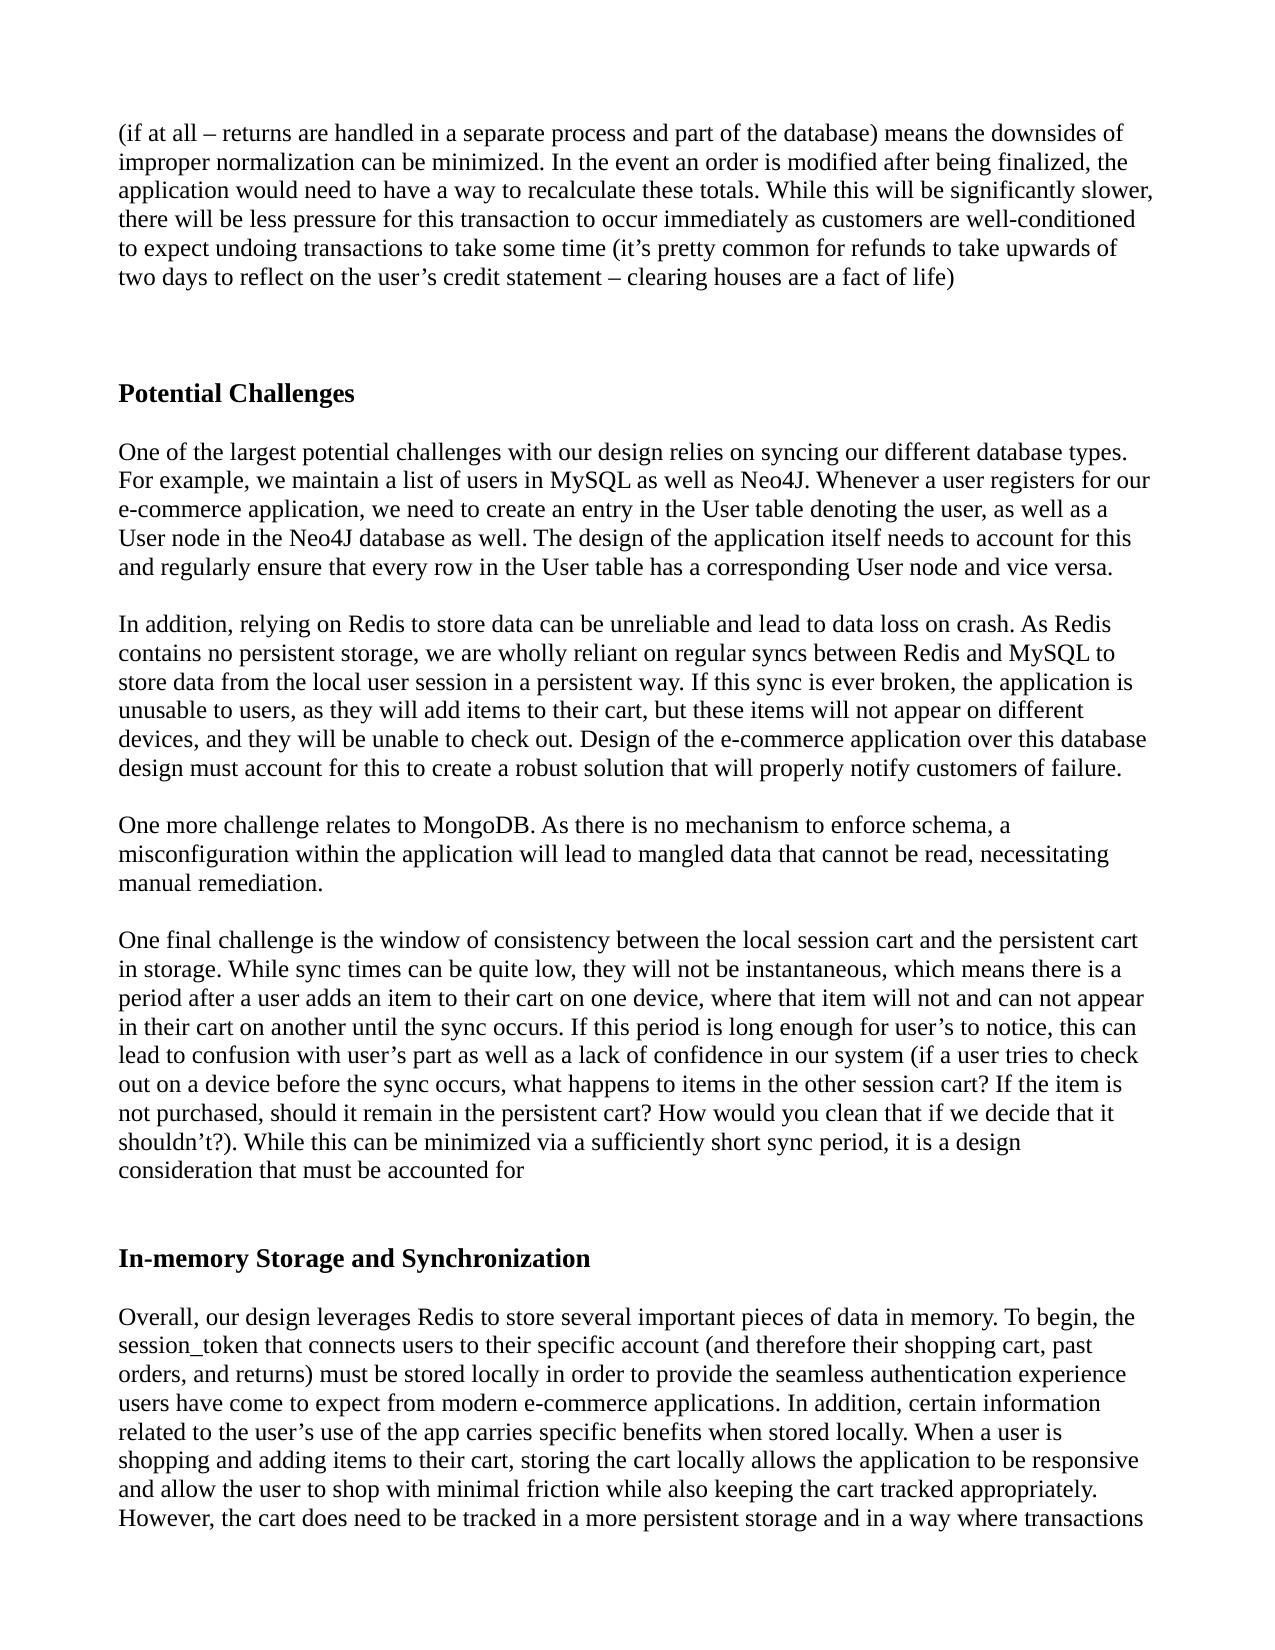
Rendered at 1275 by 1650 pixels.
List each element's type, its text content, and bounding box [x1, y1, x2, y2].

text One of the largest potential challenges with our design relies on syncing our different database types. For example, we maintain a list of users in MySQL as well as Neo4J. Whenever a user registers for our e-commerce application, we need to create an entry in the User table denoting the user, as well as a User node in the Neo4J database as well. The design of the application itself needs to account for this and regularly ensure that every row in the User table has a corresponding User node and vice versa. [118, 437, 1157, 581]
text Overall, our design leverages Redis to store several important pieces of data in memory. To begin, the session_token that connects users to their specific account (and therefore their shopping cart, past orders, and returns) must be stored locally in order to provide the seamless authentication experience users have come to expect from modern e-commerce applications. In addition, certain information related to the user’s use of the app carries specific benefits when stored locally. When a user is shopping and adding items to their cart, storing the cart locally allows the application to be responsive and allow the user to shop with minimal friction while also keeping the cart tracked appropriately. However, the cart does need to be tracked in a more persistent storage and in a way where transactions [118, 1302, 1157, 1532]
text In addition, relying on Redis to store data can be unreliable and lead to data loss on crash. As Redis contains no persistent storage, we are wholly reliant on regular syncs between Redis and MySQL to store data from the local user session in a persistent way. If this sync is ever broken, the application is unusable to users, as they will add items to their cart, but these items will not appear on different devices, and they will be unable to check out. Design of the e-commerce application over this database design must account for this to create a robust solution that will properly notify customers of failure. [118, 609, 1157, 782]
text One final challenge is the window of consistency between the local session cart and the persistent cart in storage. While sync times can be quite low, they will not be instantaneous, which means there is a period after a user adds an item to their cart on one device, where that item will not and can not appear in their cart on another until the sync occurs. If this period is long enough for user’s to notice, this can lead to confusion with user’s part as well as a lack of confidence in our system (if a user tries to check out on a device before the sync occurs, what happens to items in the other session cart? If the item is not purchased, should it remain in the persistent cart? How would you clean that if we decide that it shouldn’t?). While this can be minimized via a sufficiently short sync period, it is a design consideration that must be accounted for [118, 926, 1157, 1184]
text One more challenge relates to MongoDB. As there is no mechanism to enforce schema, a misconfiguration within the application will lead to mangled data that cannot be read, necessitating manual remediation. [118, 811, 1157, 897]
text Potential Challenges [118, 377, 1157, 408]
text In-memory Storage and Synchronization [118, 1242, 1157, 1273]
text (if at all – returns are handled in a separate process and part of the database) means the downsides of improper normalization can be minimized. In the event an order is modified after being finalized, the application would need to have a way to recalculate these totals. While this will be significantly slower, there will be less pressure for this transaction to occur immediately as customers are well-conditioned to expect undoing transactions to take some time (it’s pretty common for refunds to take upwards of two days to reflect on the user’s credit statement – clearing houses are a fact of life) [118, 118, 1157, 291]
